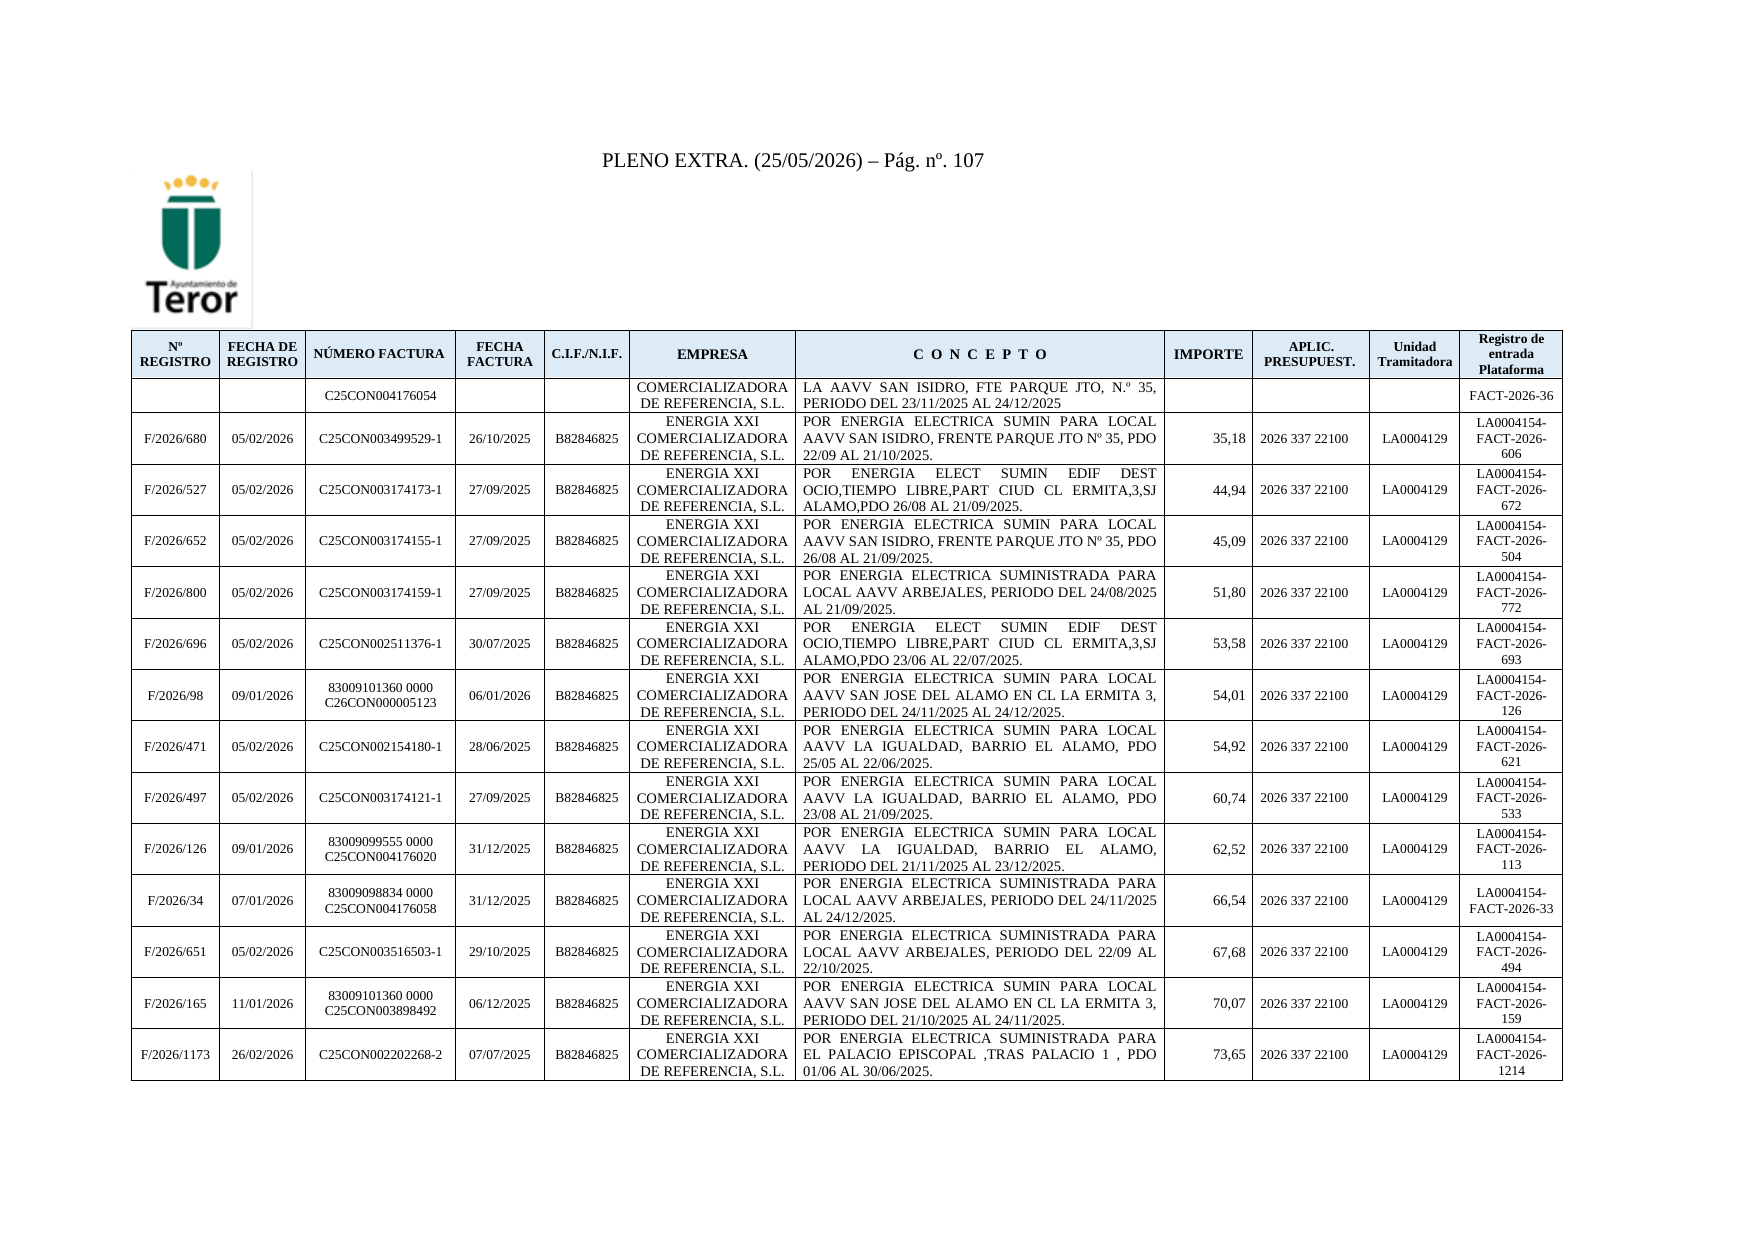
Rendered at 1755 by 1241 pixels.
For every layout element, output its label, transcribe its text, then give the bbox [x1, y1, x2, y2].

table_cell LA AAVV SAN ISIDRO, FTE PARQUE JTO, N.º 35, PERIODO DEL 23/11/2025 AL 24/12/2025 [796, 379, 1164, 412]
table_cell 54,92 [1165, 721, 1252, 772]
table_cell 53,58 [1165, 619, 1252, 669]
table_header APLIC. PRESUPUEST. [1253, 331, 1369, 377]
table_cell 26/10/2025 [456, 413, 544, 463]
table_cell POR ENERGIA ELECTRICA SUMIN PARA LOCAL AAVV SAN ISIDRO, FRENTE PARQUE JTO Nº 35, PDO 22/09 AL 21/10/2025. [796, 413, 1164, 463]
table_cell ENERGIA XXI COMERCIALIZADORA DE REFERENCIA, S.L. [630, 670, 795, 720]
table_cell 2026 337 22100 [1253, 619, 1369, 669]
table_cell FACT-2026-36 [1460, 379, 1562, 412]
table_cell F/2026/126 [132, 824, 219, 874]
table_cell F/2026/800 [132, 567, 219, 617]
table_header C.I.F./N.I.F. [545, 331, 629, 377]
table_cell 2026 337 22100 [1253, 773, 1369, 823]
table_cell [545, 379, 629, 412]
table_cell F/2026/1173 [132, 1029, 219, 1080]
table_cell LA0004154-FACT-2026-1214 [1460, 1029, 1562, 1080]
table_cell B82846825 [545, 567, 629, 617]
table_cell LA0004129 [1370, 875, 1459, 926]
table_cell LA0004129 [1370, 516, 1459, 566]
table_header Registro de entrada Plataforma [1460, 331, 1562, 377]
table_cell F/2026/696 [132, 619, 219, 669]
table_cell ENERGIA XXI COMERCIALIZADORA DE REFERENCIA, S.L. [630, 721, 795, 772]
table_cell LA0004154-FACT-2026-693 [1460, 619, 1562, 669]
table_cell C25CON003174159-1 [306, 567, 455, 617]
table_cell F/2026/680 [132, 413, 219, 463]
table_cell 2026 337 22100 [1253, 465, 1369, 515]
table_cell 83009101360 0000 C26CON000005123 [306, 670, 455, 720]
table_cell [132, 379, 219, 412]
table_cell 09/01/2026 [220, 824, 305, 874]
table_cell 27/09/2025 [456, 773, 544, 823]
table_cell 70,07 [1165, 978, 1252, 1028]
table_cell 31/12/2025 [456, 875, 544, 926]
table_cell F/2026/34 [132, 875, 219, 926]
table_cell COMERCIALIZADORA DE REFERENCIA, S.L. [630, 379, 795, 412]
table_cell 2026 337 22100 [1253, 978, 1369, 1028]
table_cell POR ENERGIA ELECT SUMIN EDIF DEST OCIO,TIEMPO LIBRE,PART CIUD CL ERMITA,3,SJ ALAMO,PDO 26/08 AL 21/09/2025. [796, 465, 1164, 515]
table_cell 62,52 [1165, 824, 1252, 874]
table_cell 05/02/2026 [220, 516, 305, 566]
table_header FECHA FACTURA [456, 331, 544, 377]
table_cell ENERGIA XXI COMERCIALIZADORA DE REFERENCIA, S.L. [630, 1029, 795, 1080]
table_cell B82846825 [545, 927, 629, 977]
table_cell B82846825 [545, 516, 629, 566]
table_cell 54,01 [1165, 670, 1252, 720]
table_cell POR ENERGIA ELECTRICA SUMIN PARA LOCAL AAVV SAN ISIDRO, FRENTE PARQUE JTO Nº 35, PDO 26/08 AL 21/09/2025. [796, 516, 1164, 566]
table_cell C25CON003174173-1 [306, 465, 455, 515]
table_cell 06/01/2026 [456, 670, 544, 720]
table_cell F/2026/651 [132, 927, 219, 977]
table_cell LA0004129 [1370, 619, 1459, 669]
table_cell ENERGIA XXI COMERCIALIZADORA DE REFERENCIA, S.L. [630, 413, 795, 463]
table_cell 2026 337 22100 [1253, 413, 1369, 463]
table_cell POR ENERGIA ELECTRICA SUMINISTRADA PARA LOCAL AAVV ARBEJALES, PERIODO DEL 24/08/2025 AL 21/09/2025. [796, 567, 1164, 617]
table_cell B82846825 [545, 875, 629, 926]
table_cell 11/01/2026 [220, 978, 305, 1028]
table_cell 2026 337 22100 [1253, 567, 1369, 617]
table_cell LA0004154-FACT-2026-533 [1460, 773, 1562, 823]
table_cell 60,74 [1165, 773, 1252, 823]
table_cell 2026 337 22100 [1253, 875, 1369, 926]
table_cell B82846825 [545, 413, 629, 463]
table_cell [1165, 379, 1252, 412]
table_cell 09/01/2026 [220, 670, 305, 720]
table_cell LA0004154-FACT-2026-772 [1460, 567, 1562, 617]
table_cell C25CON003516503-1 [306, 927, 455, 977]
table_cell 05/02/2026 [220, 927, 305, 977]
table_cell [1370, 379, 1459, 412]
table_cell 27/09/2025 [456, 567, 544, 617]
table_header NÚMERO FACTURA [306, 331, 455, 377]
table_cell F/2026/165 [132, 978, 219, 1028]
table_cell ENERGIA XXI COMERCIALIZADORA DE REFERENCIA, S.L. [630, 516, 795, 566]
table_cell 2026 337 22100 [1253, 1029, 1369, 1080]
table_cell [1253, 379, 1369, 412]
table_cell C25CON002154180-1 [306, 721, 455, 772]
table_cell LA0004154-FACT-2026-113 [1460, 824, 1562, 874]
table_cell POR ENERGIA ELECTRICA SUMIN PARA LOCAL AAVV SAN JOSE DEL ALAMO EN CL LA ERMITA 3, PERIODO DEL 21/10/2025 AL 24/11/2025. [796, 978, 1164, 1028]
table_cell LA0004129 [1370, 567, 1459, 617]
table_cell 07/01/2026 [220, 875, 305, 926]
table_cell 05/02/2026 [220, 413, 305, 463]
table_cell POR ENERGIA ELECTRICA SUMINISTRADA PARA LOCAL AAVV ARBEJALES, PERIODO DEL 24/11/2025 AL 24/12/2025. [796, 875, 1164, 926]
table_cell POR ENERGIA ELECTRICA SUMINISTRADA PARA EL PALACIO EPISCOPAL ,TRAS PALACIO 1 , PDO 01/06 AL 30/06/2025. [796, 1029, 1164, 1080]
table_cell 05/02/2026 [220, 773, 305, 823]
table_cell 2026 337 22100 [1253, 670, 1369, 720]
table_cell 2026 337 22100 [1253, 516, 1369, 566]
table_cell 44,94 [1165, 465, 1252, 515]
table_cell 51,80 [1165, 567, 1252, 617]
table_cell F/2026/98 [132, 670, 219, 720]
table_cell C25CON003174121-1 [306, 773, 455, 823]
table_cell 2026 337 22100 [1253, 721, 1369, 772]
table_cell ENERGIA XXI COMERCIALIZADORA DE REFERENCIA, S.L. [630, 824, 795, 874]
table_cell 05/02/2026 [220, 619, 305, 669]
table_cell LA0004129 [1370, 413, 1459, 463]
table_cell ENERGIA XXI COMERCIALIZADORA DE REFERENCIA, S.L. [630, 927, 795, 977]
table_cell 83009101360 0000 C25CON003898492 [306, 978, 455, 1028]
table_cell B82846825 [545, 824, 629, 874]
table_cell POR ENERGIA ELECTRICA SUMIN PARA LOCAL AAVV LA IGUALDAD, BARRIO EL ALAMO, PERIODO DEL 21/11/2025 AL 23/12/2025. [796, 824, 1164, 874]
table_cell 67,68 [1165, 927, 1252, 977]
table_cell [220, 379, 305, 412]
table_cell POR ENERGIA ELECTRICA SUMIN PARA LOCAL AAVV SAN JOSE DEL ALAMO EN CL LA ERMITA 3, PERIODO DEL 24/11/2025 AL 24/12/2025. [796, 670, 1164, 720]
table_cell LA0004129 [1370, 824, 1459, 874]
table_cell 06/12/2025 [456, 978, 544, 1028]
table_cell LA0004129 [1370, 721, 1459, 772]
table_cell F/2026/527 [132, 465, 219, 515]
table_cell 30/07/2025 [456, 619, 544, 669]
table_cell LA0004154-FACT-2026-126 [1460, 670, 1562, 720]
table_cell C25CON003174155-1 [306, 516, 455, 566]
table_cell 28/06/2025 [456, 721, 544, 772]
table_cell C25CON002202268-2 [306, 1029, 455, 1080]
table_cell 26/02/2026 [220, 1029, 305, 1080]
table_cell F/2026/652 [132, 516, 219, 566]
table_cell B82846825 [545, 773, 629, 823]
table_cell [456, 379, 544, 412]
table_cell F/2026/497 [132, 773, 219, 823]
table_cell LA0004129 [1370, 773, 1459, 823]
table_cell 73,65 [1165, 1029, 1252, 1080]
table_cell ENERGIA XXI COMERCIALIZADORA DE REFERENCIA, S.L. [630, 567, 795, 617]
table_cell ENERGIA XXI COMERCIALIZADORA DE REFERENCIA, S.L. [630, 875, 795, 926]
table_cell LA0004129 [1370, 670, 1459, 720]
table_header FECHA DE REGISTRO [220, 331, 305, 377]
table_cell 27/09/2025 [456, 516, 544, 566]
table_cell 31/12/2025 [456, 824, 544, 874]
table_cell B82846825 [545, 619, 629, 669]
table_cell LA0004129 [1370, 465, 1459, 515]
table_cell 27/09/2025 [456, 465, 544, 515]
table_cell ENERGIA XXI COMERCIALIZADORA DE REFERENCIA, S.L. [630, 773, 795, 823]
table_cell 05/02/2026 [220, 721, 305, 772]
table_cell 29/10/2025 [456, 927, 544, 977]
table_cell F/2026/471 [132, 721, 219, 772]
table_cell ENERGIA XXI COMERCIALIZADORA DE REFERENCIA, S.L. [630, 978, 795, 1028]
table_cell LA0004154-FACT-2026-672 [1460, 465, 1562, 515]
table_header Unidad Tramitadora [1370, 331, 1459, 377]
table_cell 07/07/2025 [456, 1029, 544, 1080]
table_header Nº REGISTRO [132, 331, 219, 377]
table_cell 45,09 [1165, 516, 1252, 566]
table_cell LA0004154-FACT-2026-504 [1460, 516, 1562, 566]
table_cell LA0004129 [1370, 978, 1459, 1028]
table_cell 83009098834 0000 C25CON004176058 [306, 875, 455, 926]
table_cell B82846825 [545, 465, 629, 515]
table_header IMPORTE [1165, 331, 1252, 377]
table_cell LA0004154-FACT-2026-494 [1460, 927, 1562, 977]
table_cell LA0004129 [1370, 927, 1459, 977]
table_cell B82846825 [545, 670, 629, 720]
table_cell LA0004154-FACT-2026-621 [1460, 721, 1562, 772]
table_cell POR ENERGIA ELECTRICA SUMIN PARA LOCAL AAVV LA IGUALDAD, BARRIO EL ALAMO, PDO 25/05 AL 22/06/2025. [796, 721, 1164, 772]
table_cell C25CON004176054 [306, 379, 455, 412]
table_cell 66,54 [1165, 875, 1252, 926]
table_cell 2026 337 22100 [1253, 824, 1369, 874]
table_cell POR ENERGIA ELECTRICA SUMINISTRADA PARA LOCAL AAVV ARBEJALES, PERIODO DEL 22/09 AL 22/10/2025. [796, 927, 1164, 977]
table_cell ENERGIA XXI COMERCIALIZADORA DE REFERENCIA, S.L. [630, 619, 795, 669]
table_header EMPRESA [630, 331, 795, 377]
table_cell B82846825 [545, 721, 629, 772]
table_cell 35,18 [1165, 413, 1252, 463]
table_cell B82846825 [545, 1029, 629, 1080]
table_cell LA0004154-FACT-2026-159 [1460, 978, 1562, 1028]
table_cell C25CON003499529-1 [306, 413, 455, 463]
table_cell ENERGIA XXI COMERCIALIZADORA DE REFERENCIA, S.L. [630, 465, 795, 515]
table_cell B82846825 [545, 978, 629, 1028]
table_cell POR ENERGIA ELECTRICA SUMIN PARA LOCAL AAVV LA IGUALDAD, BARRIO EL ALAMO, PDO 23/08 AL 21/09/2025. [796, 773, 1164, 823]
table_cell 05/02/2026 [220, 567, 305, 617]
table_cell C25CON002511376-1 [306, 619, 455, 669]
table_cell 83009099555 0000 C25CON004176020 [306, 824, 455, 874]
table_cell POR ENERGIA ELECT SUMIN EDIF DEST OCIO,TIEMPO LIBRE,PART CIUD CL ERMITA,3,SJ ALAMO,PDO 23/06 AL 22/07/2025. [796, 619, 1164, 669]
table_cell LA0004154-FACT-2026-606 [1460, 413, 1562, 463]
table_cell 05/02/2026 [220, 465, 305, 515]
table_header C O N C E P T O [796, 331, 1164, 377]
table_cell LA0004154-FACT-2026-33 [1460, 875, 1562, 926]
table_cell 2026 337 22100 [1253, 927, 1369, 977]
table_cell LA0004129 [1370, 1029, 1459, 1080]
